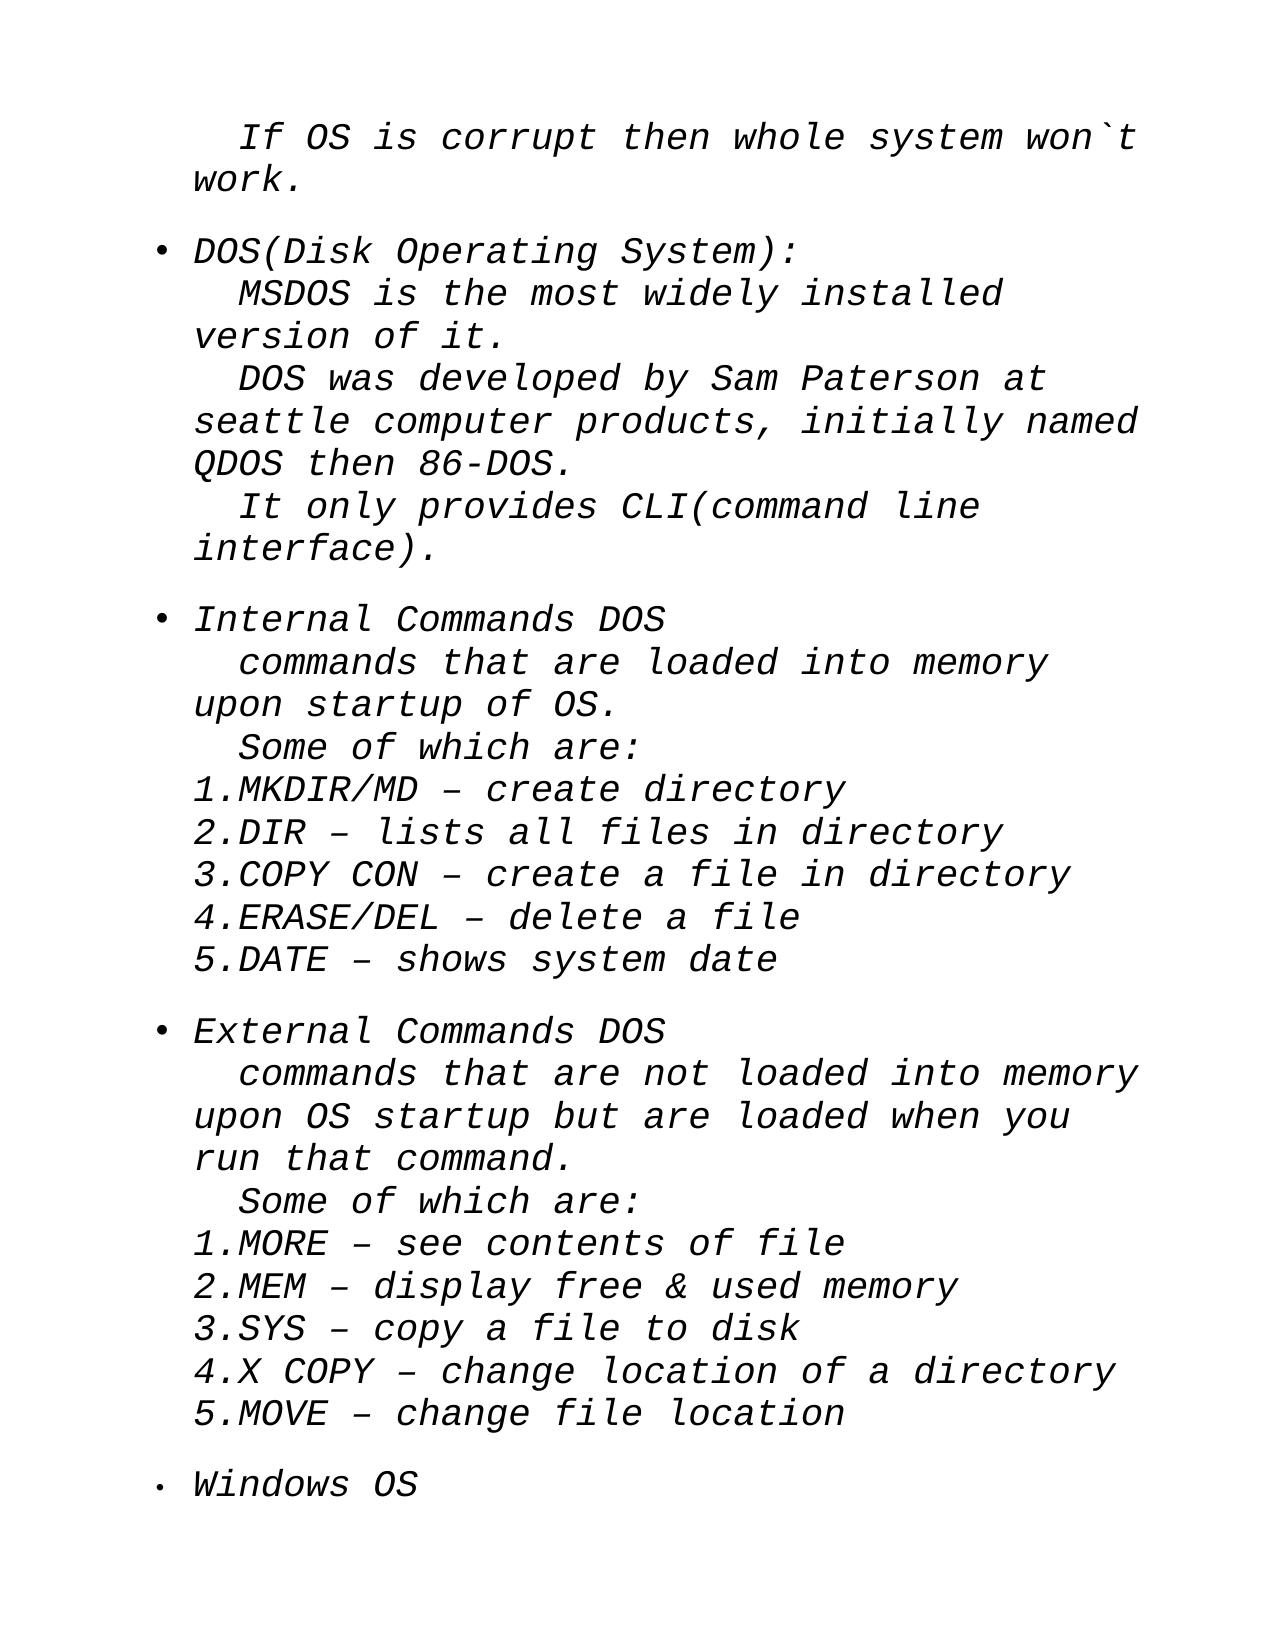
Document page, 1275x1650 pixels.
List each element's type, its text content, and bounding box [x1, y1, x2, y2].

list If OS is corrupt then whole system won`t work. [156, 118, 1157, 203]
list Windows OS [156, 1466, 1157, 1508]
list commands that are loaded into memory upon startup of OS. [156, 643, 1157, 728]
list 2.DIR – lists all files in directory [156, 813, 1157, 856]
list DOS(Disk Operating System): [156, 232, 1157, 274]
list External Commands DOS [156, 1012, 1157, 1054]
list 2.MEM – display free & used memory [156, 1267, 1157, 1309]
list Internal Commands DOS [156, 601, 1157, 643]
list 4.X COPY – change location of a directory [156, 1352, 1157, 1394]
list 4.ERASE/DEL – delete a file [156, 898, 1157, 941]
list 5.MOVE – change file location [156, 1394, 1157, 1437]
list 5.DATE – shows system date [156, 941, 1157, 983]
list Some of which are: [156, 728, 1157, 771]
list 3.COPY CON – create a file in directory [156, 856, 1157, 898]
list 1.MORE – see contents of file [156, 1224, 1157, 1267]
list It only provides CLI(command line interface). [156, 487, 1157, 572]
list MSDOS is the most widely installed version of it. [156, 274, 1157, 359]
list Some of which are: [156, 1182, 1157, 1224]
list 3.SYS – copy a file to disk [156, 1309, 1157, 1352]
list commands that are not loaded into memory upon OS startup but are loaded when you run that command. [156, 1054, 1157, 1182]
list DOS was developed by Sam Paterson at seattle computer products, initially named QDOS then 86-DOS. [156, 359, 1157, 487]
list 1.MKDIR/MD – create directory [156, 771, 1157, 813]
